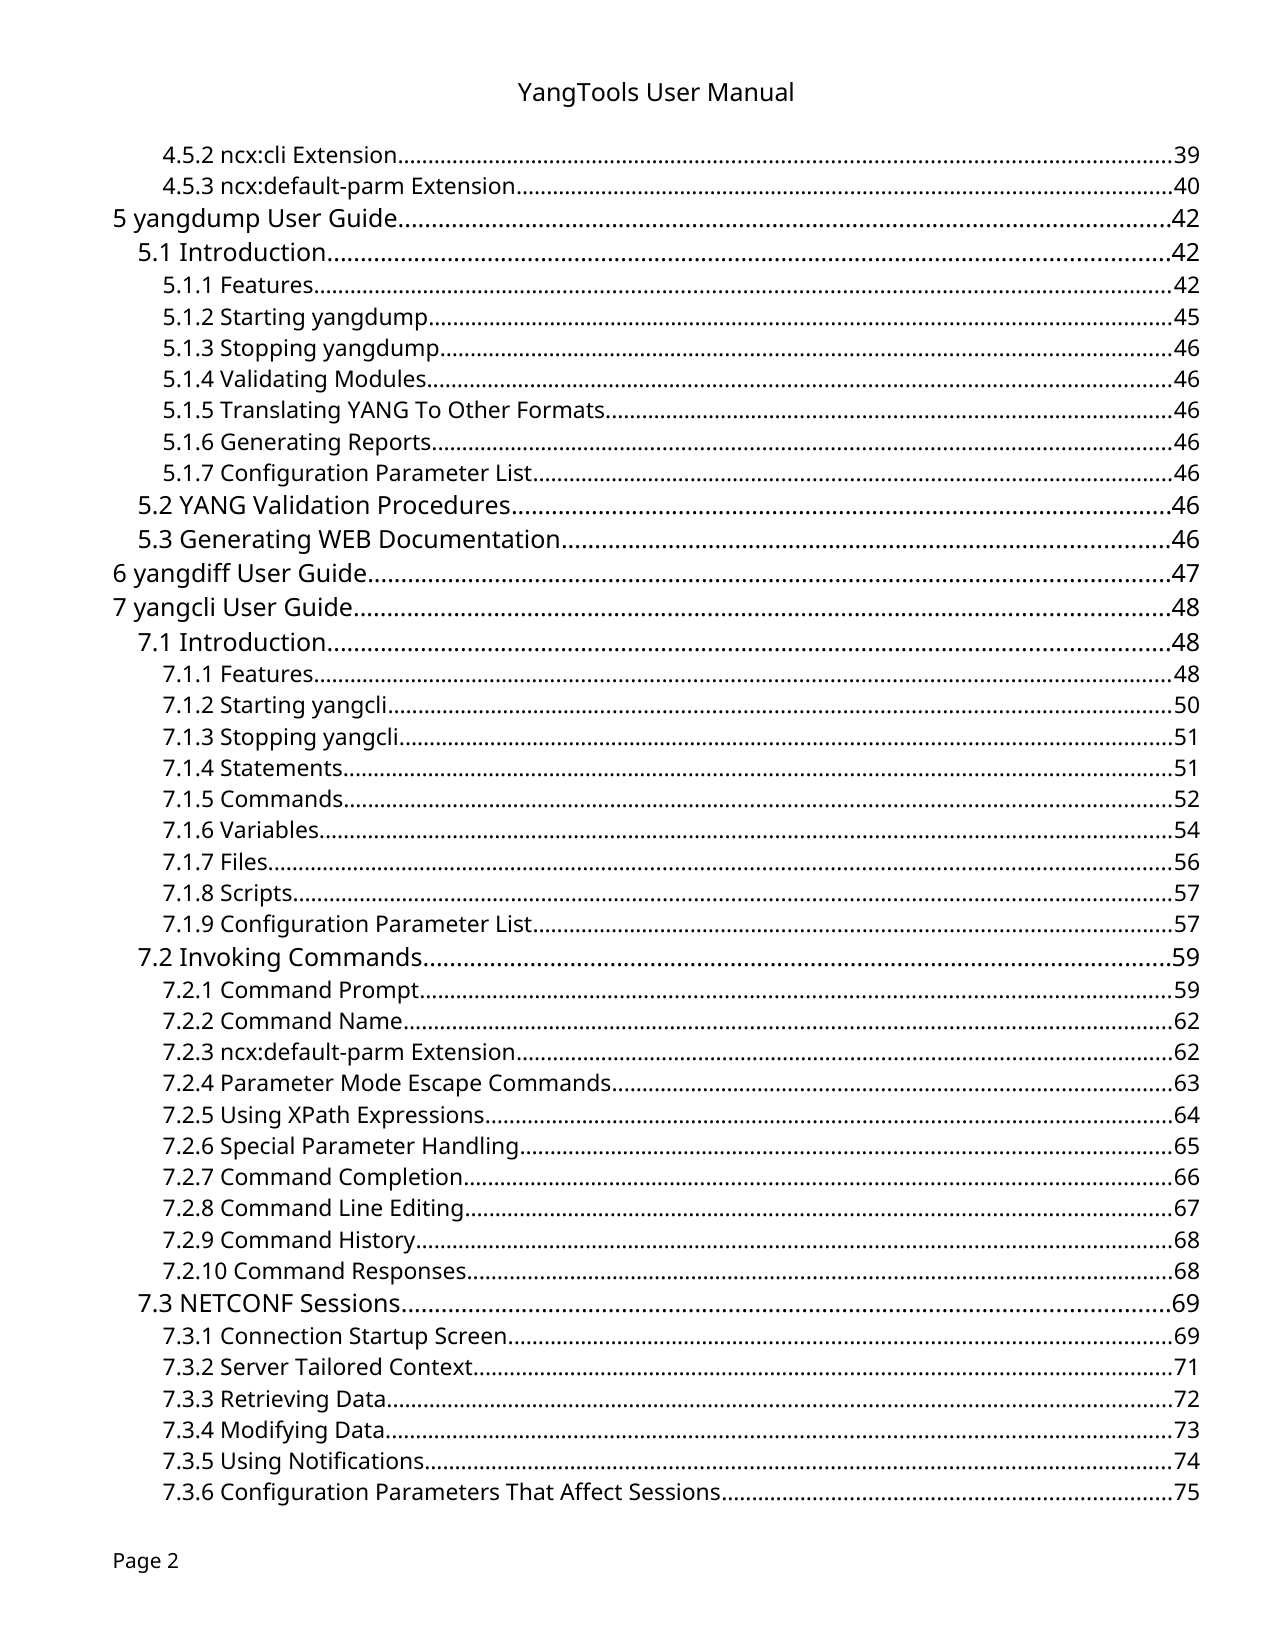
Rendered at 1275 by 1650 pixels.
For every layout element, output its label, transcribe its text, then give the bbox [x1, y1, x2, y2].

text 7.3.6 Configuration Parameters That Affect Sessions 75 [162, 1476, 1200, 1508]
text 7.3.4 Modifying Data 73 [162, 1414, 1200, 1445]
text 7.1.5 Commands 52 [162, 783, 1200, 814]
text 7.1.3 Stopping yangcli 51 [162, 721, 1200, 752]
text 7.3.2 Server Tailored Context 71 [162, 1351, 1200, 1383]
text 4.5.3 ncx:default-parm Extension 40 [162, 170, 1200, 201]
text 4.5.2 ncx:cli Extension 39 [162, 138, 1200, 170]
text 7.2.8 Command Line Editing 67 [162, 1192, 1200, 1223]
text 7.1.4 Statements 51 [162, 752, 1200, 783]
text 7.1.2 Starting yangcli 50 [162, 689, 1200, 721]
text 7.2 Invoking Commands 59 [137, 939, 1200, 973]
text 5.1.4 Validating Modules 46 [162, 363, 1200, 394]
text 7.1.7 Files 56 [162, 846, 1200, 877]
text 7.2.2 Command Name 62 [162, 1005, 1200, 1036]
text 7.1.8 Scripts 57 [162, 877, 1200, 908]
text 7.2.10 Command Responses 68 [162, 1255, 1200, 1286]
text 5.1.2 Starting yangdump 45 [162, 300, 1200, 332]
text 7.2.5 Using XPath Expressions 64 [162, 1098, 1200, 1130]
text 5.1 Introduction 42 [137, 235, 1200, 269]
text 5.3 Generating WEB Documentation 46 [137, 522, 1200, 556]
text 7.2.7 Command Completion 66 [162, 1161, 1200, 1192]
text 7.3 NETCONF Sessions 69 [137, 1286, 1200, 1320]
text 5.2 YANG Validation Procedures 46 [137, 488, 1200, 522]
text 7.2.4 Parameter Mode Escape Commands 63 [162, 1067, 1200, 1098]
text 7.3.5 Using Notifications 74 [162, 1445, 1200, 1476]
text 7.1.1 Features 48 [162, 658, 1200, 689]
text 7.1 Introduction 48 [137, 624, 1200, 658]
text 7 yangcli User Guide 48 [112, 590, 1200, 624]
text 7.3.1 Connection Startup Screen 69 [162, 1320, 1200, 1351]
text 5.1.6 Generating Reports 46 [162, 425, 1200, 457]
text 5.1.3 Stopping yangdump 46 [162, 332, 1200, 363]
text 5 yangdump User Guide 42 [112, 201, 1200, 235]
text 7.3.3 Retrieving Data 72 [162, 1383, 1200, 1414]
text 5.1.7 Configuration Parameter List 46 [162, 457, 1200, 488]
text 5.1.5 Translating YANG To Other Formats 46 [162, 394, 1200, 425]
text 7.2.1 Command Prompt 59 [162, 973, 1200, 1005]
text 7.1.6 Variables 54 [162, 814, 1200, 846]
text 7.1.9 Configuration Parameter List 57 [162, 908, 1200, 939]
text 5.1.1 Features 42 [162, 269, 1200, 300]
text 6 yangdiff User Guide 47 [112, 556, 1200, 590]
text 7.2.6 Special Parameter Handling 65 [162, 1130, 1200, 1161]
text 7.2.9 Command History 68 [162, 1223, 1200, 1255]
text 7.2.3 ncx:default-parm Extension 62 [162, 1036, 1200, 1067]
